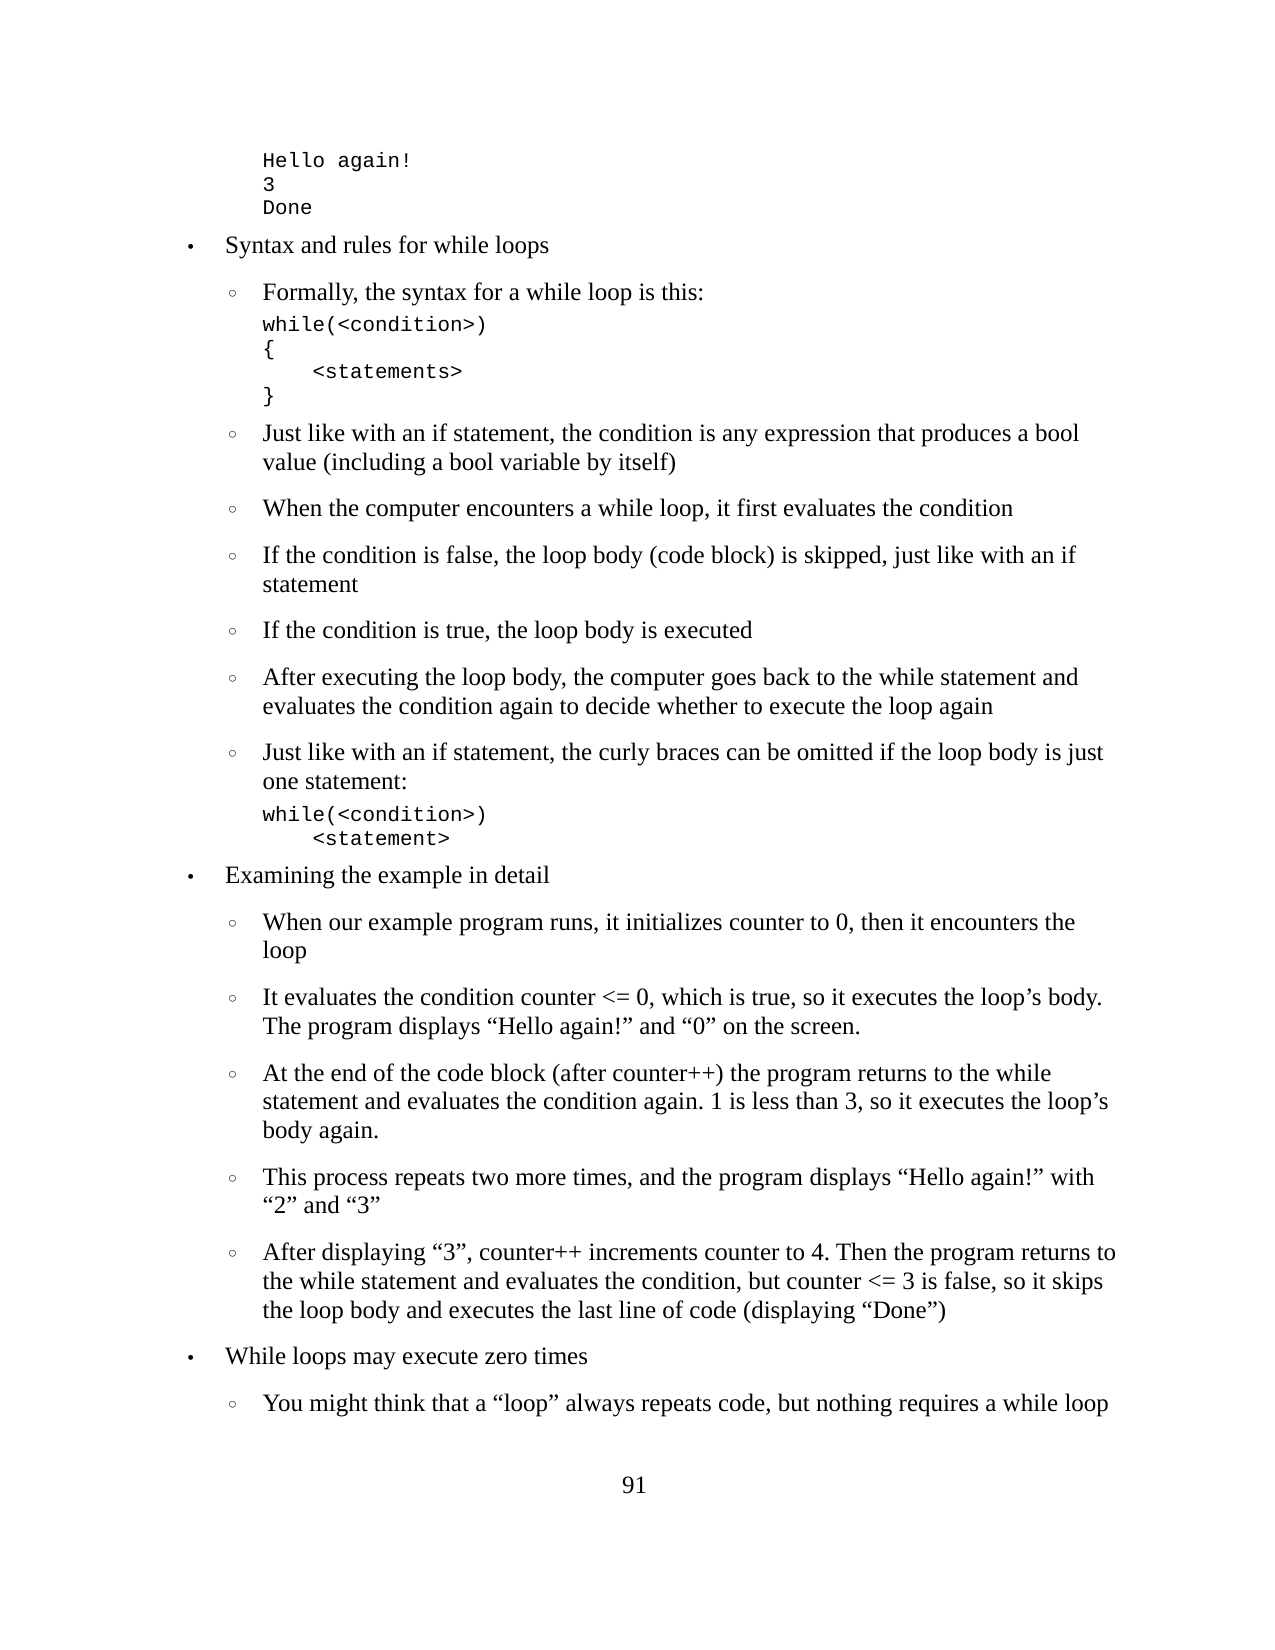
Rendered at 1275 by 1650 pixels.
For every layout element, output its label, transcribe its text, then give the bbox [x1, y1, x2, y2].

list It evaluates the condition counter <= 0, which is true, so it executes the loop’s body. The program displays “Hello again!” and “0” on the screen. [225, 982, 1125, 1040]
list While loops may execute zero times [187, 1341, 1125, 1370]
list <statement> [225, 827, 1125, 851]
list When our example program runs, it initializes counter to 0, then it encounters the loop [225, 907, 1125, 964]
list When the computer encounters a while loop, it first evaluates the condition [225, 493, 1125, 522]
list while(<condition>) [225, 314, 1125, 338]
list Hello again! [225, 150, 1125, 174]
list This process repeats two more times, and the program displays “Hello again!” with “2” and “3” [225, 1162, 1125, 1219]
list Formally, the syntax for a while loop is this: [225, 277, 1125, 305]
list 3 [225, 174, 1125, 197]
list You might think that a “loop” always repeats code, but nothing requires a while loop [225, 1388, 1125, 1417]
list At the end of the code block (after counter++) the program returns to the while statement and evaluates the condition again. 1 is less than 3, so it executes the loop’s body again. [225, 1058, 1125, 1144]
list Done [225, 197, 1125, 221]
list } [225, 385, 1125, 409]
list After executing the loop body, the computer goes back to the while statement and evaluates the condition again to decide whether to execute the loop again [225, 662, 1125, 719]
list { [225, 338, 1125, 362]
list Just like with an if statement, the condition is any expression that produces a bool value (including a bool variable by itself) [225, 418, 1125, 475]
list Examining the example in detail [187, 860, 1125, 889]
list If the condition is false, the loop body (code block) is skipped, just like with an if statement [225, 540, 1125, 597]
list After displaying “3”, counter++ increments counter to 4. Then the program returns to the while statement and evaluates the condition, but counter <= 3 is false, so it skips the loop body and executes the last line of code (displaying “Done”) [225, 1237, 1125, 1323]
list Just like with an if statement, the curly braces can be omitted if the loop body is just one statement: [225, 737, 1125, 795]
list while(<condition>) [225, 804, 1125, 827]
list <statements> [225, 362, 1125, 385]
list Syntax and rules for while loops [187, 230, 1125, 259]
list If the condition is true, the loop body is executed [225, 615, 1125, 644]
